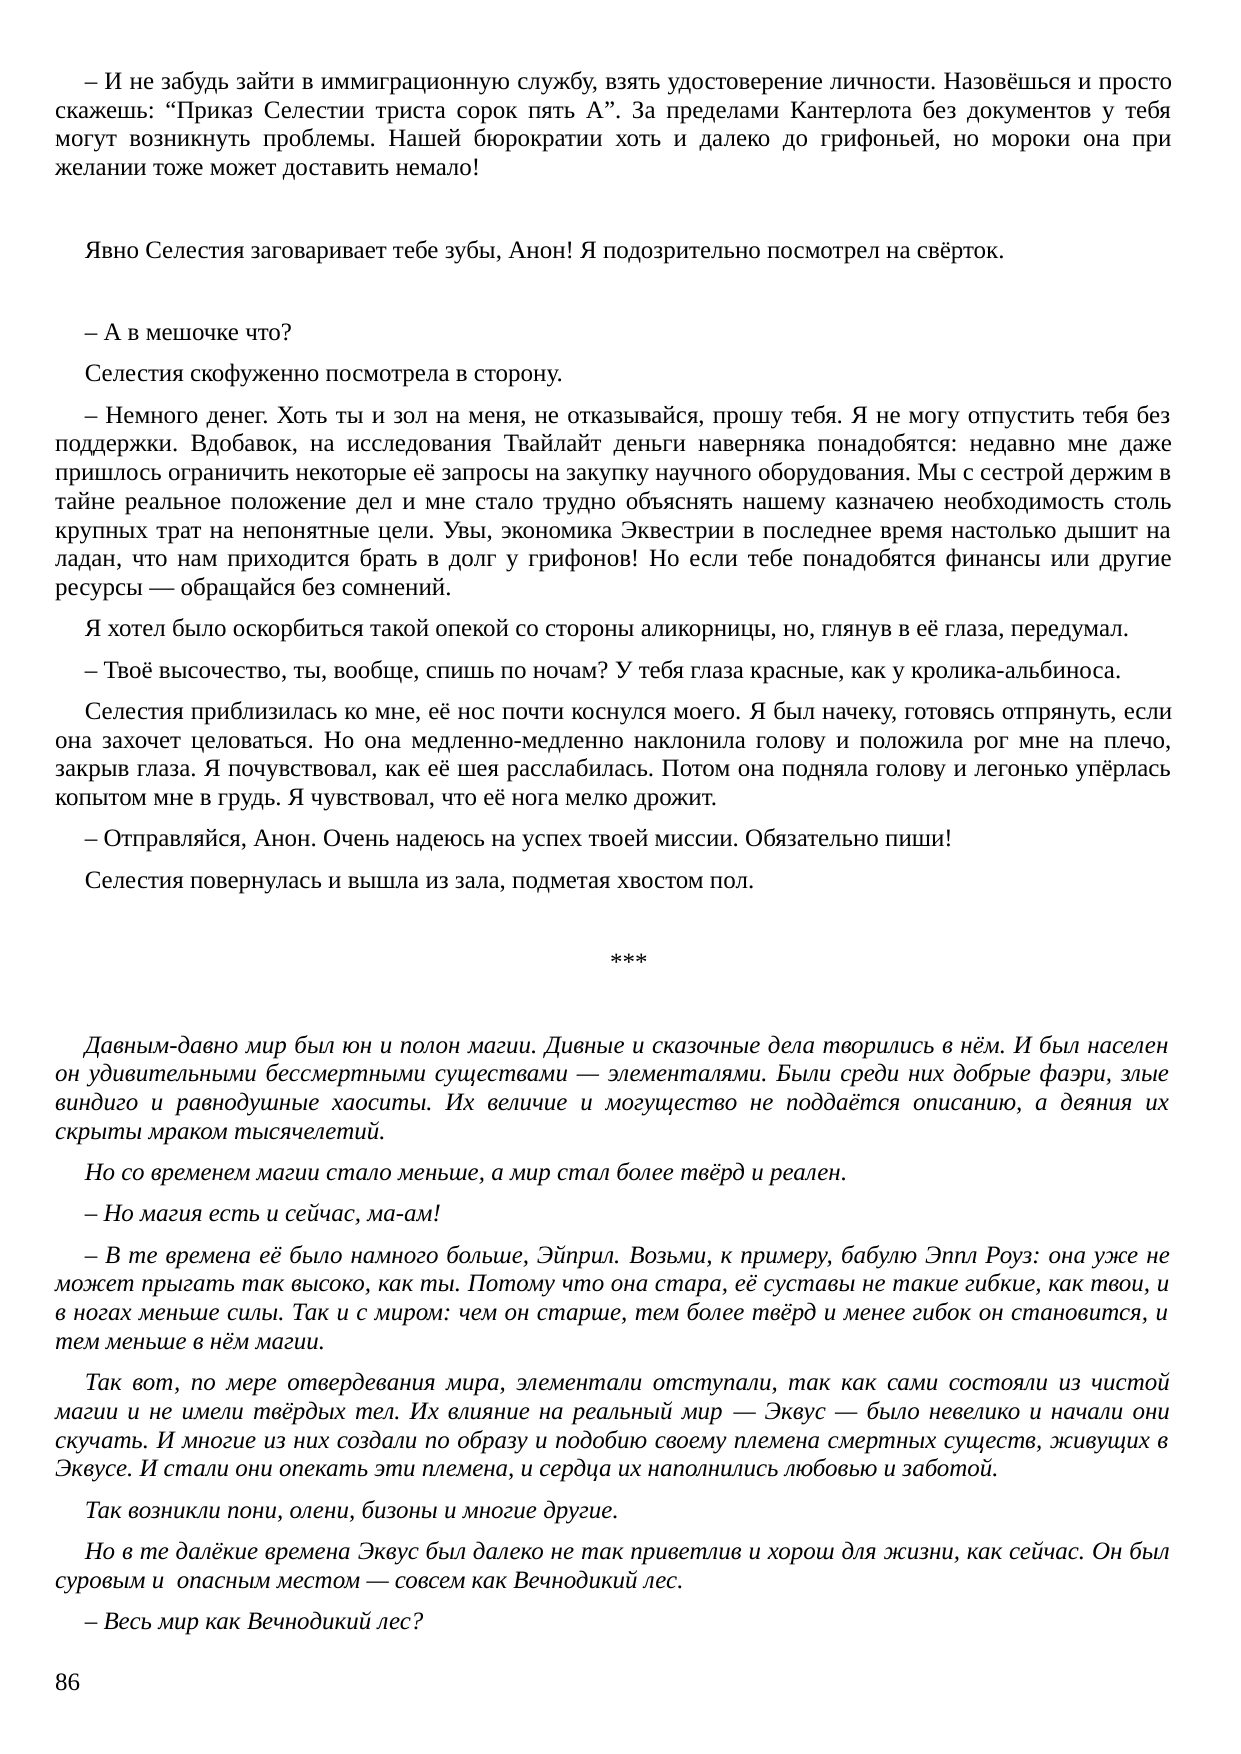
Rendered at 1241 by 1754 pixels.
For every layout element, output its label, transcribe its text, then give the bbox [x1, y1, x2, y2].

text – Но магия есть и сейчас, ма-ам! [55, 1198, 1173, 1227]
text – И не забудь зайти в иммиграционную службу, взять удостоверение личности. Назовёшься и просто скажешь: “Приказ Селестии триста сорок пять А”. За пределами Кантерлота без документов у тебя могут возникнуть проблемы. Нашей бюрократии хоть и далеко до грифоньей, но мороки она при желании тоже может доставить немало! [55, 66, 1173, 181]
text Так возникли пони, олени, бизоны и многие другие. [55, 1495, 1173, 1523]
text – Твоё высочество, ты, вообще, спишь по ночам? У тебя глаза красные, как у кролика-альбиноса. [55, 655, 1173, 683]
text Но со временем магии стало меньше, а мир стал более твёрд и реален. [55, 1157, 1173, 1186]
text – Отправляйся, Анон. Очень надеюсь на успех твоей миссии. Обязательно пиши! [55, 823, 1173, 852]
text – Немного денег. Хоть ты и зол на меня, не отказывайся, прошу тебя. Я не могу отпустить тебя без поддержки. Вдобавок, на исследования Твайлайт деньги наверняка понадобятся: недавно мне даже пришлось ограничить некоторые её запросы на закупку научного оборудования. Мы с сестрой держим в тайне реальное положение дел и мне стало трудно объяснять нашему казначею необходимость столь крупных трат на непонятные цели. Увы, экономика Эквестрии в последнее время настолько дышит на ладан, что нам приходится брать в долг у грифонов! Но если тебе понадобятся финансы или другие ресурсы — обращайся без сомнений. [55, 400, 1173, 601]
text Селестия приблизилась ко мне, её нос почти коснулся моего. Я был начеку, готовясь отпрянуть, если она захочет целоваться. Но она медленно-медленно наклонила голову и положила рог мне на плечо, закрыв глаза. Я почувствовал, как её шея расслабилась. Потом она подняла голову и легонько упёрлась копытом мне в грудь. Я чувствовал, что её нога мелко дрожит. [55, 696, 1173, 811]
text Явно Селестия заговаривает тебе зубы, Анон! Я подозрительно посмотрел на свёрток. [55, 235, 1173, 263]
text Я хотел было оскорбиться такой опекой со стороны аликорницы, но, глянув в её глаза, передумал. [55, 613, 1173, 642]
text Селестия скофуженно посмотрела в сторону. [55, 358, 1173, 387]
text Селестия повернулась и вышла из зала, подметая хвостом пол. [55, 865, 1173, 893]
text *** [55, 947, 1173, 976]
text Но в те далёкие времена Эквус был далеко не так приветлив и хорош для жизни, как сейчас. Он был суровым и опасным местом — совсем как Вечнодикий лес. [55, 1536, 1173, 1593]
text – Весь мир как Вечнодикий лес? [55, 1606, 1173, 1635]
text Давным-давно мир был юн и полон магии. Дивные и сказочные дела творились в нём. И был населен он удивительными бессмертными существами — элементалями. Были среди них добрые фаэри, злые виндиго и равнодушные хаоситы. Их величие и могущество не поддаётся описанию, а деяния их скрыты мраком тысячелетий. [55, 1030, 1173, 1145]
text – А в мешочке что? [55, 317, 1173, 346]
text – В те времена её было намного больше, Эйприл. Возьми, к примеру, бабулю Эппл Роуз: она уже не может прыгать так высоко, как ты. Потому что она стара, её суставы не такие гибкие, как твои, и в ногах меньше силы. Так и с миром: чем он старше, тем более твёрд и менее гибок он становится, и тем меньше в нём магии. [55, 1240, 1173, 1355]
text Так вот, по мере отвердевания мира, элементали отступали, так как сами состояли из чистой магии и не имели твёрдых тел. Их влияние на реальный мир — Эквус — было невелико и начали они скучать. И многие из них создали по образу и подобию своему племена смертных существ, живущих в Эквусе. И стали они опекать эти племена, и сердца их наполнились любовью и заботой. [55, 1367, 1173, 1482]
